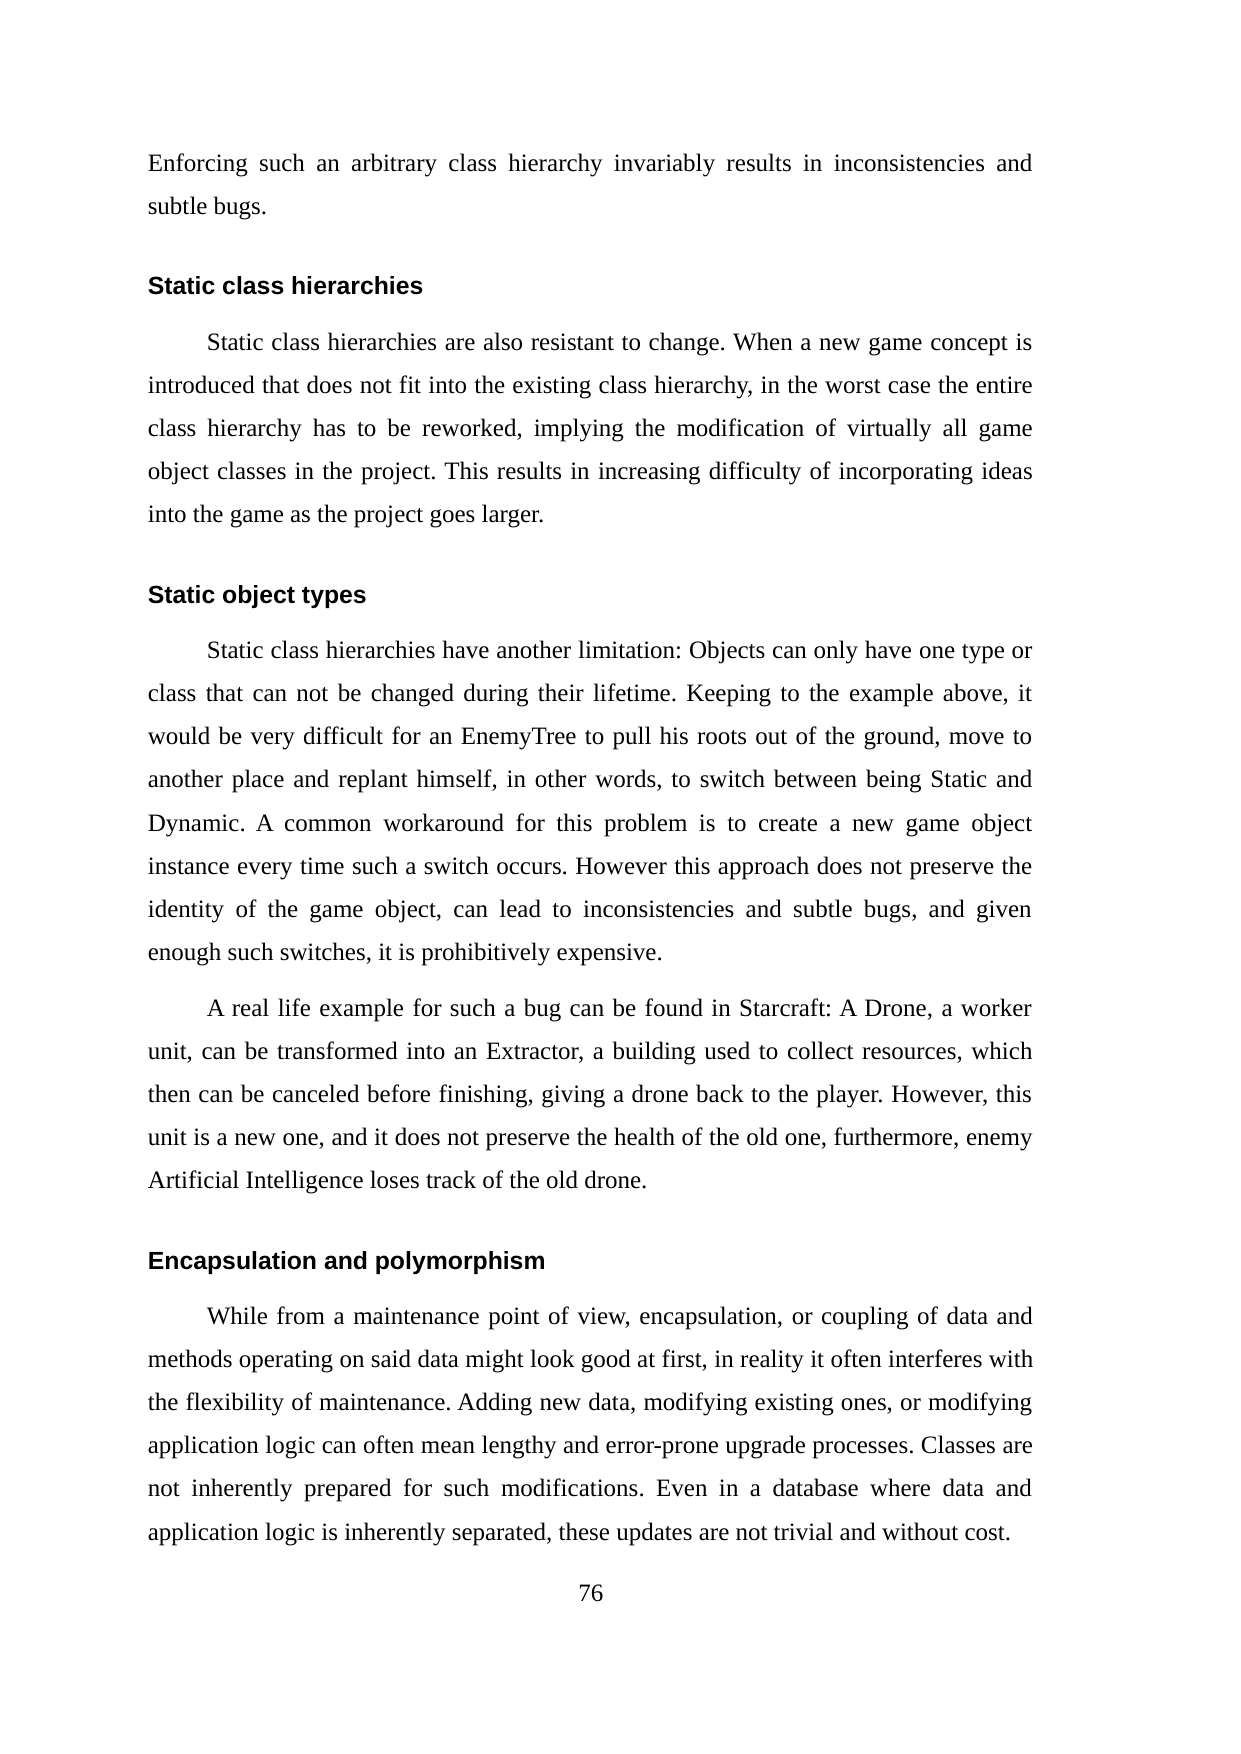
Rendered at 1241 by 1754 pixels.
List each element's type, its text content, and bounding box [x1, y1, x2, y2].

text A real life example for such a bug can be found in Starcraft: A Drone, a worker unit, can be transformed into an Extractor, a building used to collect resources, which then can be canceled before finishing, giving a drone back to the player. However, this unit is a new one, and it does not preserve the health of the old one, furthermore, enemy Artificial Intelligence loses track of the old drone. [148, 993, 1033, 1194]
text While from a maintenance point of view, encapsulation, or coupling of data and methods operating on said data might look good at first, in reality it often interferes with the flexibility of maintenance. Adding new data, modifying existing ones, or modifying application logic can often mean lengthy and error-prone upgrade processes. Classes are not inherently prepared for such modifications. Even in a database where data and application logic is inherently separated, these updates are not trivial and without cost. [148, 1301, 1033, 1545]
text Static class hierarchies are also resistant to change. When a new game concept is introduced that does not fit into the existing class hierarchy, in the worst case the entire class hierarchy has to be reworked, implying the modification of virtually all game object classes in the project. This results in increasing difficulty of incorporating ideas into the game as the project goes larger. [148, 327, 1033, 528]
text Enforcing such an arbitrary class hierarchy invariably results in inconsistencies and subtle bugs. [148, 148, 1033, 219]
subtitle Encapsulation and polymorphism [148, 1246, 1033, 1274]
subtitle Static object types [148, 580, 1033, 608]
subtitle Static class hierarchies [148, 271, 1033, 300]
text Static class hierarchies have another limitation: Objects can only have one type or class that can not be changed during their lifetime. Keeping to the example above, it would be very difficult for an EnemyTree to pull his roots out of the ground, move to another place and replant himself, in other words, to switch between being Static and Dynamic. A common workaround for this problem is to create a new game object instance every time such a switch occurs. However this approach does not preserve the identity of the game object, can lead to inconsistencies and subtle bugs, and given enough such switches, it is prohibitively expensive. [148, 635, 1033, 966]
